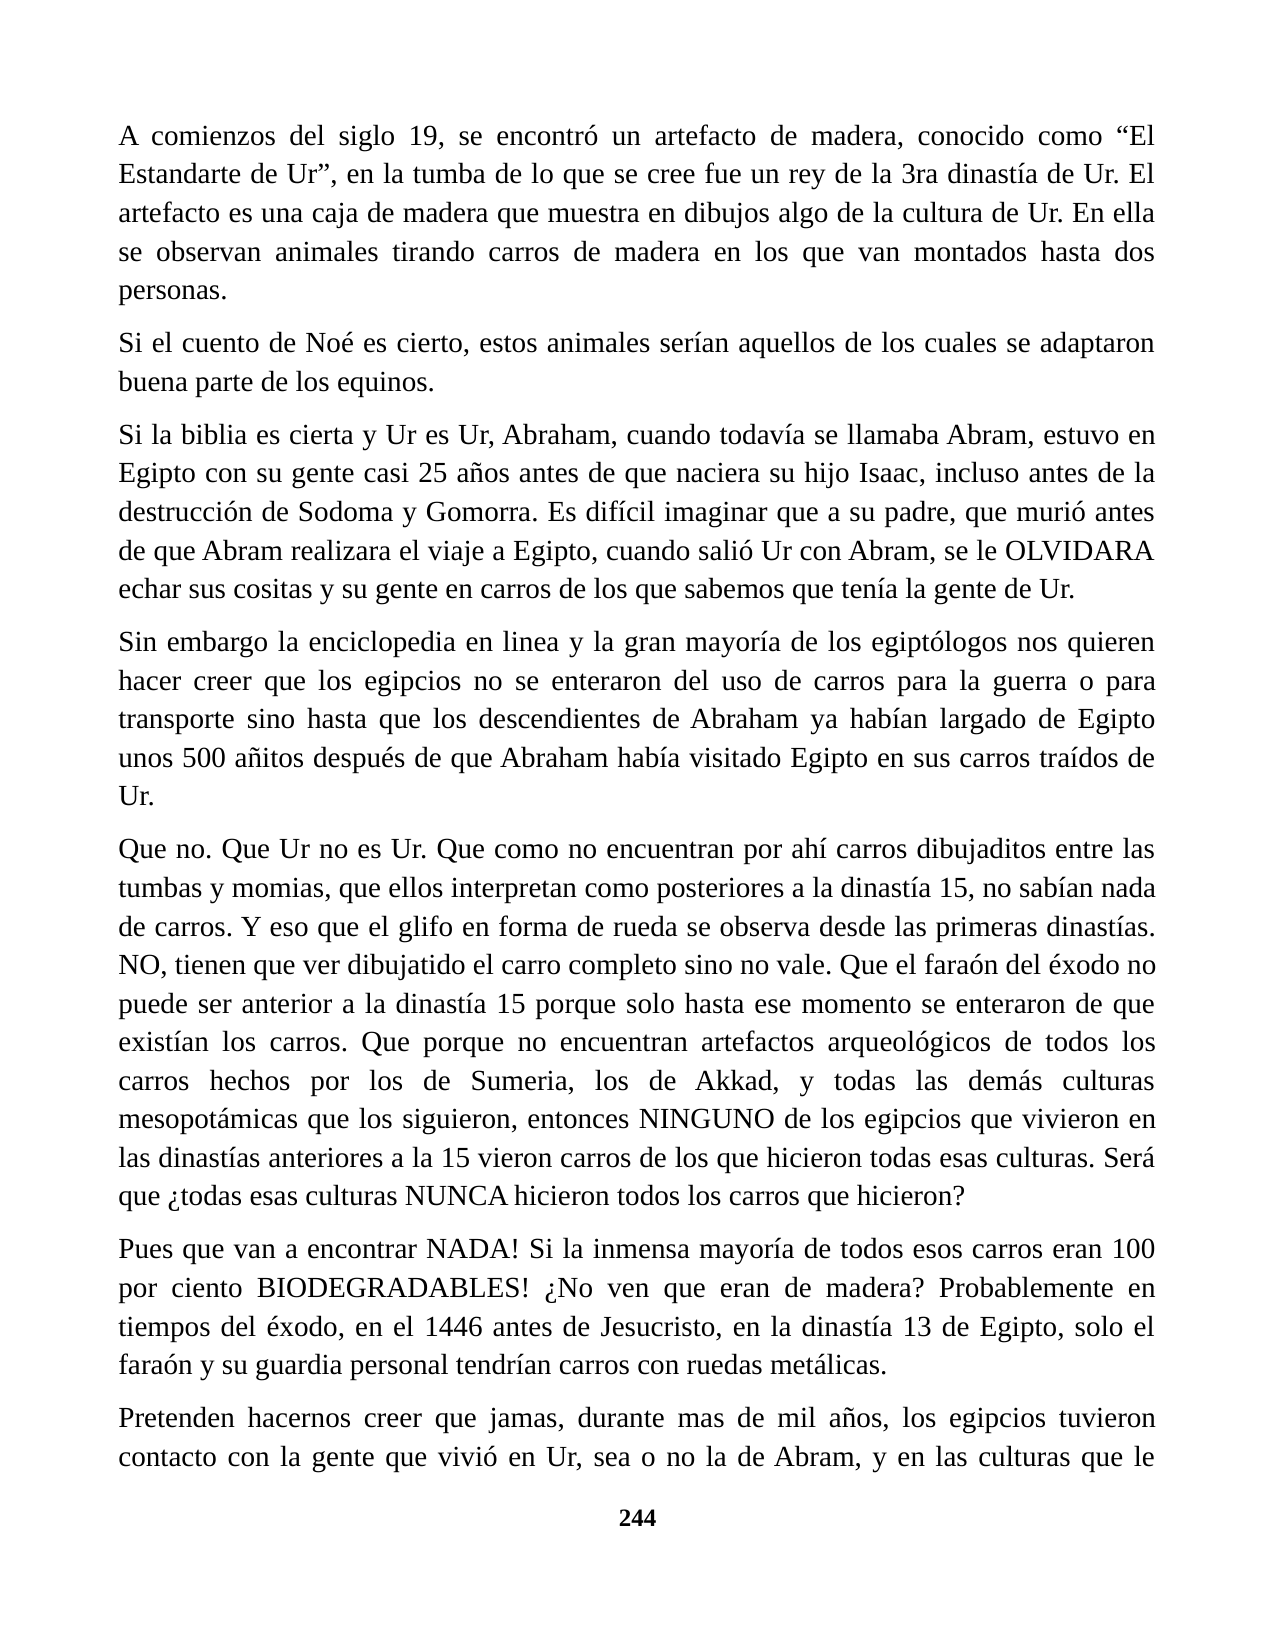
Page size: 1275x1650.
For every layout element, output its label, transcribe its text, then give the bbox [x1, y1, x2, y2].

text Si el cuento de Noé es cierto, estos animales serían aquellos de los cuales se adaptaron buena parte de los equinos. [118, 325, 1157, 397]
text Pues que van a encontrar NADA! Si la inmensa mayoría de todos esos carros eran 100 por ciento BIODEGRADABLES! ¿No ven que eran de madera? Probablemente en tiempos del éxodo, en el 1446 antes de Jesucristo, en la dinastía 13 de Egipto, solo el faraón y su guardia personal tendrían carros con ruedas metálicas. [118, 1232, 1157, 1381]
text A comienzos del siglo 19, se encontró un artefacto de madera, conocido como “El Estandarte de Ur”, en la tumba de lo que se cree fue un rey de la 3ra dinastía de Ur. El artefacto es una caja de madera que muestra en dibujos algo de la cultura de Ur. En ella se observan animales tirando carros de madera en los que van montados hasta dos personas. [118, 118, 1157, 306]
text Que no. Que Ur no es Ur. Que como no encuentran por ahí carros dibujaditos entre las tumbas y momias, que ellos interpretan como posteriores a la dinastía 15, no sabían nada de carros. Y eso que el glifo en forma de rueda se observa desde las primeras dinastías. NO, tienen que ver dibujatido el carro completo sino no vale. Que el faraón del éxodo no puede ser anterior a la dinastía 15 porque solo hasta ese momento se enteraron de que existían los carros. Que porque no encuentran artefactos arqueológicos de todos los carros hechos por los de Sumeria, los de Akkad, y todas las demás culturas mesopotámicas que los siguieron, entonces NINGUNO de los egipcios que vivieron en las dinastías anteriores a la 15 vieron carros de los que hicieron todas esas culturas. Será que ¿todas esas culturas NUNCA hicieron todos los carros que hicieron? [118, 832, 1157, 1212]
text Pretenden hacernos creer que jamas, durante mas de mil años, los egipcios tuvieron contacto con la gente que vivió en Ur, sea o no la de Abram, y en las culturas que le [118, 1400, 1157, 1472]
text Sin embargo la enciclopedia en linea y la gran mayoría de los egiptólogos nos quieren hacer creer que los egipcios no se enteraron del uso de carros para la guerra o para transporte sino hasta que los descendientes de Abraham ya habían largado de Egipto unos 500 añitos después de que Abraham había visitado Egipto en sus carros traídos de Ur. [118, 624, 1157, 812]
text Si la biblia es cierta y Ur es Ur, Abraham, cuando todavía se llamaba Abram, estuvo en Egipto con su gente casi 25 años antes de que naciera su hijo Isaac, incluso antes de la destrucción de Sodoma y Gomorra. Es difícil imaginar que a su padre, que murió antes de que Abram realizara el viaje a Egipto, cuando salió Ur con Abram, se le OLVIDARA echar sus cositas y su gente en carros de los que sabemos que tenía la gente de Ur. [118, 417, 1157, 605]
